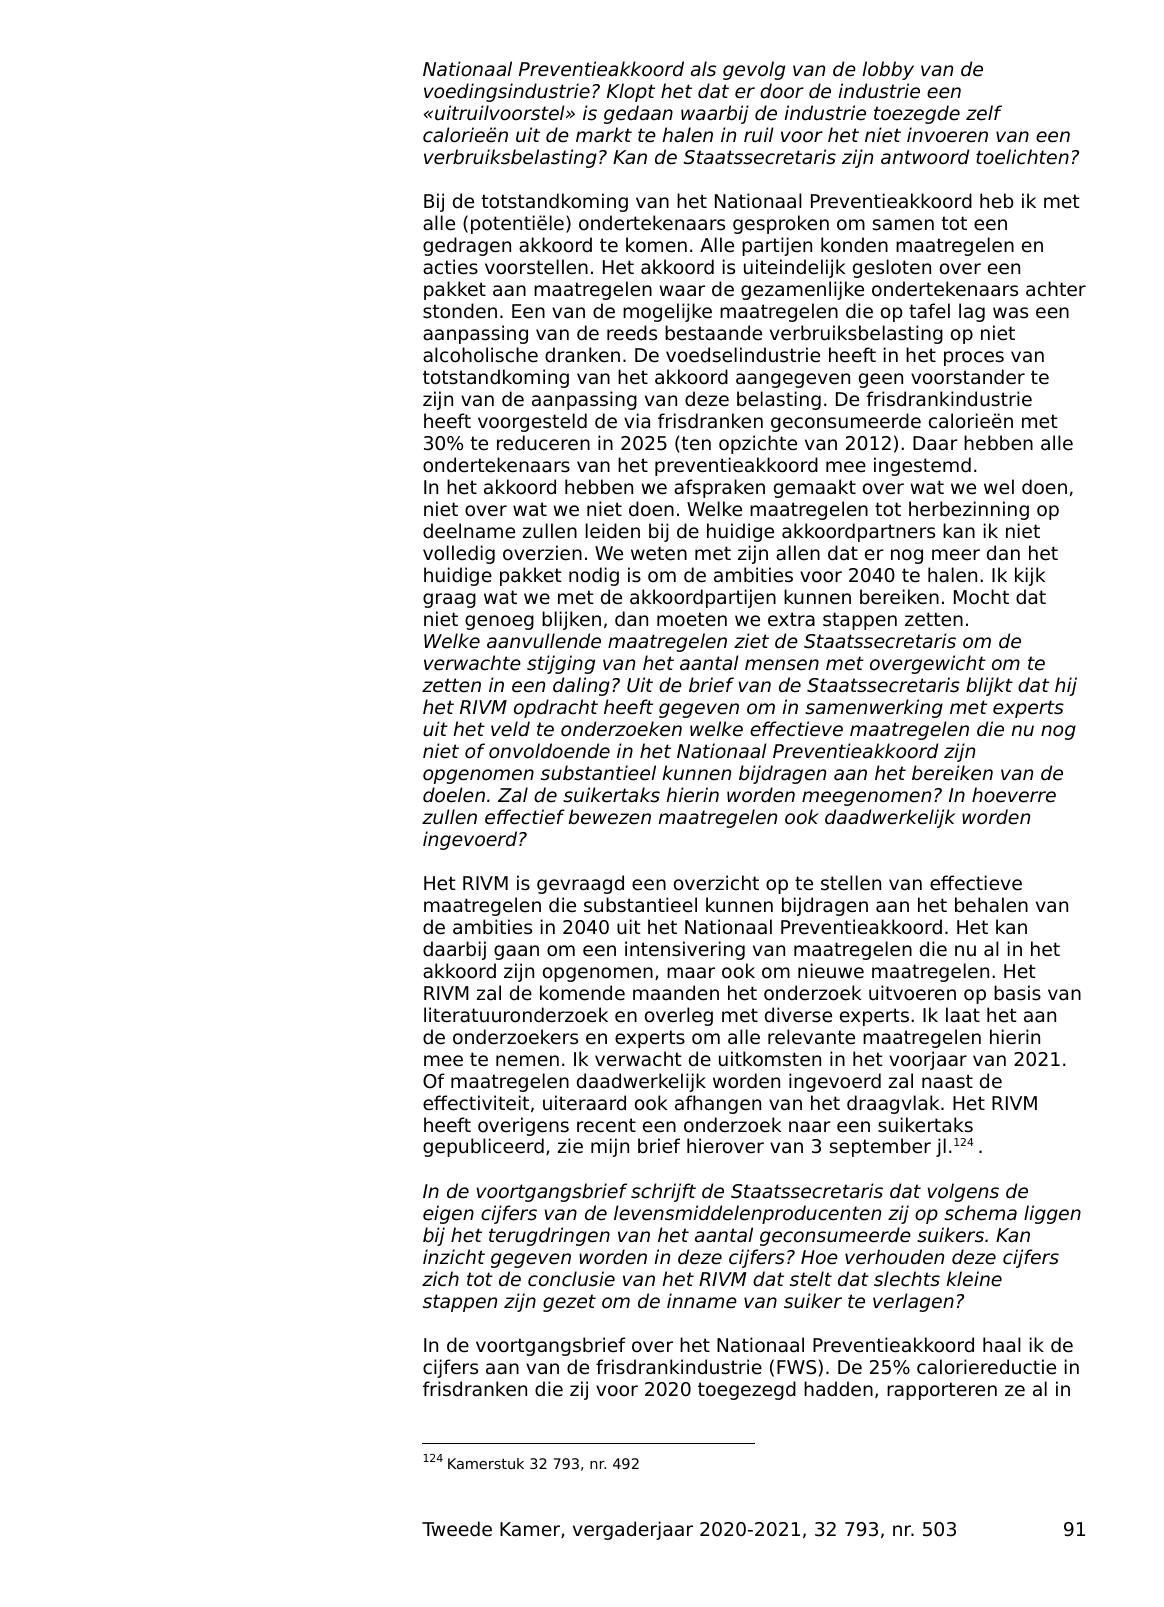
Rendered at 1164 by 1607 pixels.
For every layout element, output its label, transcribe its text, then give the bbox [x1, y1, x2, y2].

text Welke aanvullende maatregelen ziet de Staatssecretaris om de verwachte stijging van het aantal mensen met overgewicht om te zetten in een daling? Uit de brief van de Staatssecretaris blijkt dat hij het RIVM opdracht heeft gegeven om in samenwerking met experts uit het veld te onderzoeken welke effectieve maatregelen die nu nog niet of onvoldoende in het Nationaal Preventieakkoord zijn opgenomen substantieel kunnen bijdragen aan het bereiken van de doelen. Zal de suikertaks hierin worden meegenomen? In hoeverre zullen effectief bewezen maatregelen ook daadwerkelijk worden ingevoerd? [422, 631, 1087, 851]
text In de voortgangsbrief schrijft de Staatssecretaris dat volgens de eigen cijfers van de levensmiddelenproducenten zij op schema liggen bij het terugdringen van het aantal geconsumeerde suikers. Kan inzicht gegeven worden in deze cijfers? Hoe verhouden deze cijfers zich tot de conclusie van het RIVM dat stelt dat slechts kleine stappen zijn gezet om de inname van suiker te verlagen? [422, 1181, 1087, 1312]
text Nationaal Preventieakkoord als gevolg van de lobby van de voedingsindustrie? Klopt het dat er door de industrie een «uitruilvoorstel» is gedaan waarbij de industrie toezegde zelf calorieën uit de markt te halen in ruil voor het niet invoeren van een verbruiksbelasting? Kan de Staatssecretaris zijn antwoord toelichten? [422, 59, 1087, 169]
text Kamerstuk 32 793, nr. 492 [422, 1452, 1087, 1474]
text Het RIVM is gevraagd een overzicht op te stellen van effectieve maatregelen die substantieel kunnen bijdragen aan het behalen van de ambities in 2040 uit het Nationaal Preventieakkoord. Het kan daarbij gaan om een intensivering van maatregelen die nu al in het akkoord zijn opgenomen, maar ook om nieuwe maatregelen. Het RIVM zal de komende maanden het onderzoek uitvoeren op basis van literatuuronderzoek en overleg met diverse experts. Ik laat het aan de onderzoekers en experts om alle relevante maatregelen hierin mee te nemen. Ik verwacht de uitkomsten in het voorjaar van 2021. Of maatregelen daadwerkelijk worden ingevoerd zal naast de effectiviteit, uiteraard ook afhangen van het draagvlak. Het RIVM heeft overigens recent een onderzoek naar een suikertaks gepubliceerd, zie mijn brief hierover van 3 september jl.. [422, 873, 1087, 1158]
text Bij de totstandkoming van het Nationaal Preventieakkoord heb ik met alle (potentiële) ondertekenaars gesproken om samen tot een gedragen akkoord te komen. Alle partijen konden maatregelen en acties voorstellen. Het akkoord is uiteindelijk gesloten over een pakket aan maatregelen waar de gezamenlijke ondertekenaars achter stonden. Een van de mogelijke maatregelen die op tafel lag was een aanpassing van de reeds bestaande verbruiksbelasting op niet alcoholische dranken. De voedselindustrie heeft in het proces van totstandkoming van het akkoord aangegeven geen voorstander te zijn van de aanpassing van deze belasting. De frisdrankindustrie heeft voorgesteld de via frisdranken geconsumeerde calorieën met 30% te reduceren in 2025 (ten opzichte van 2012). Daar hebben alle ondertekenaars van het preventieakkoord mee ingestemd. [422, 191, 1087, 477]
text In het akkoord hebben we afspraken gemaakt over wat we wel doen, niet over wat we niet doen. Welke maatregelen tot herbezinning op deelname zullen leiden bij de huidige akkoordpartners kan ik niet volledig overzien. We weten met zijn allen dat er nog meer dan het huidige pakket nodig is om de ambities voor 2040 te halen. Ik kijk graag wat we met de akkoordpartijen kunnen bereiken. Mocht dat niet genoeg blijken, dan moeten we extra stappen zetten. [422, 477, 1087, 631]
text In de voortgangsbrief over het Nationaal Preventieakkoord haal ik de cijfers aan van de frisdrankindustrie (FWS). De 25% caloriereductie in frisdranken die zij voor 2020 toegezegd hadden, rapporteren ze al in [422, 1335, 1087, 1401]
